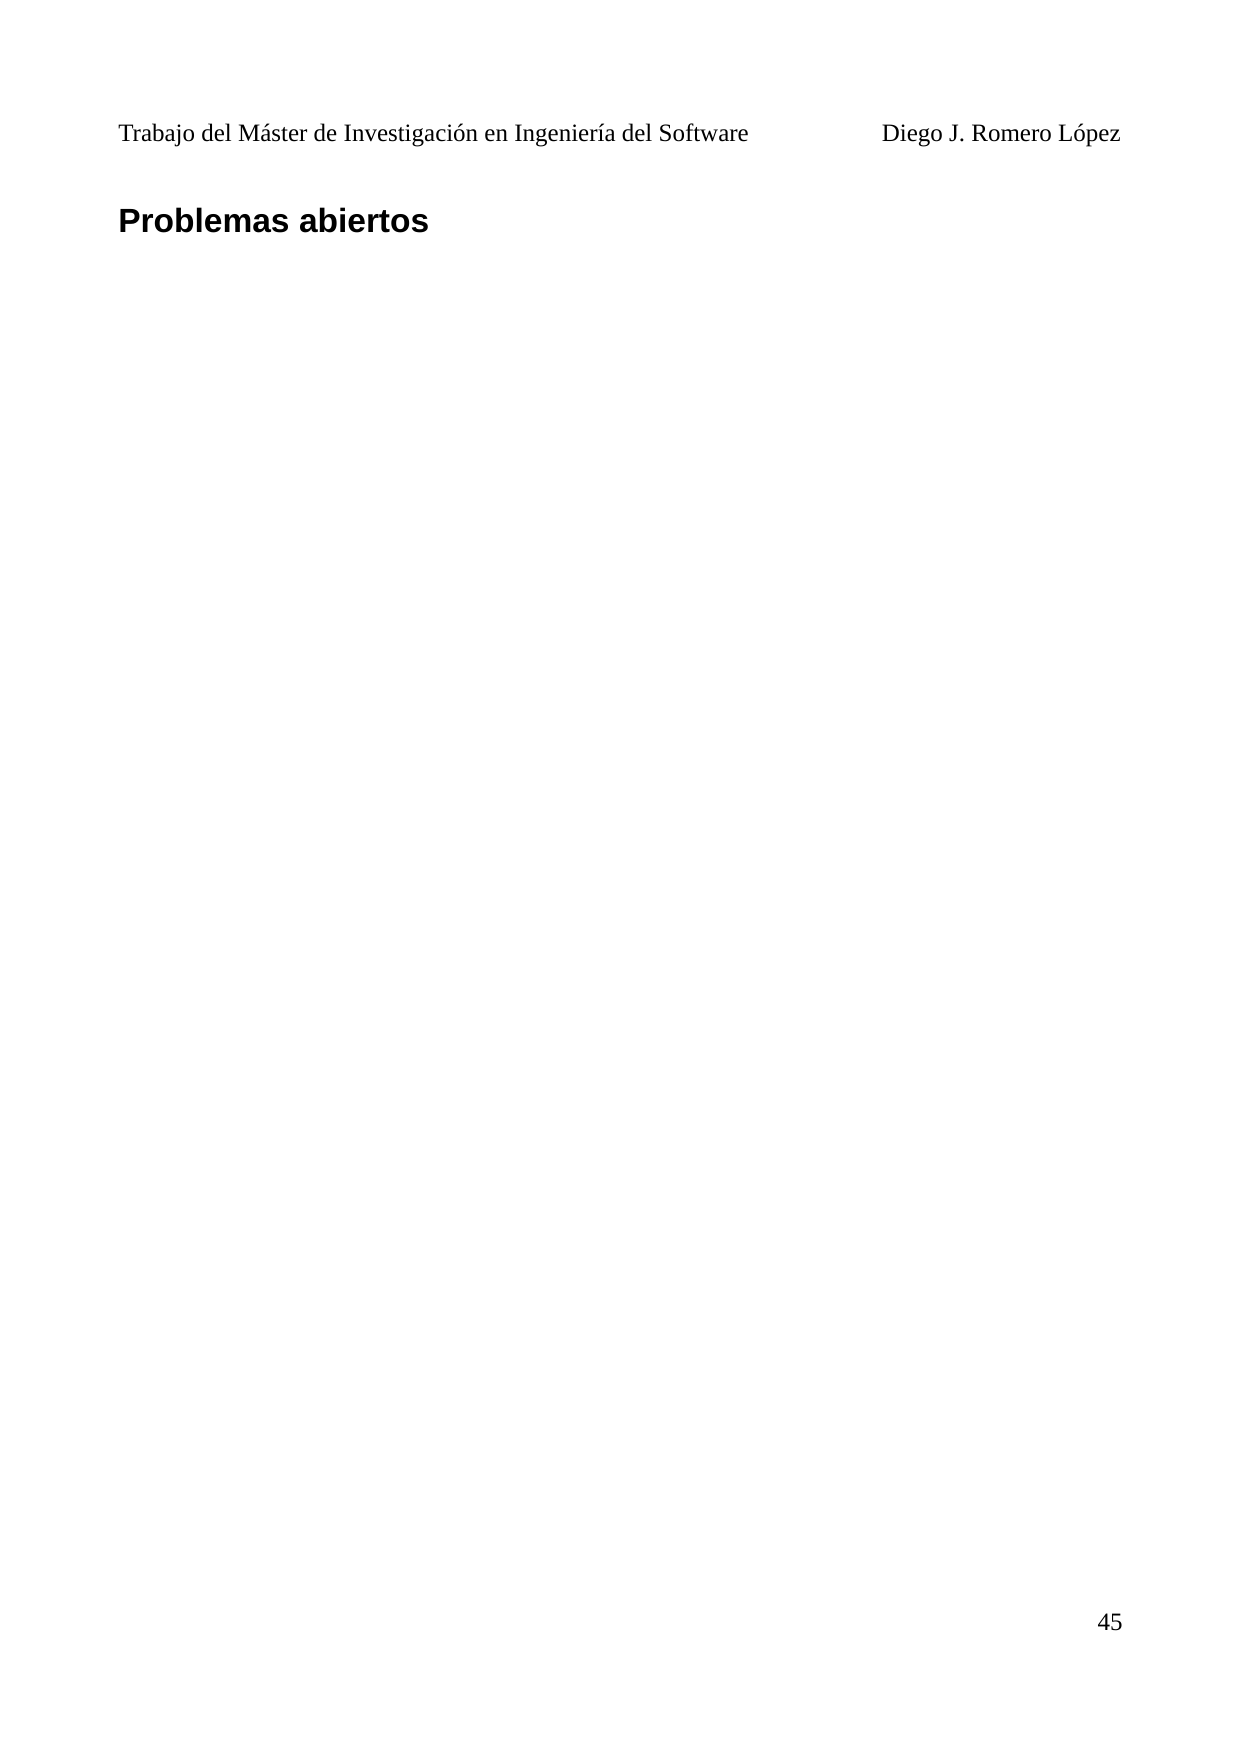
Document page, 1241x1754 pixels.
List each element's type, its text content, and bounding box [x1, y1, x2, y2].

subtitle Problemas abiertos [118, 201, 1122, 240]
